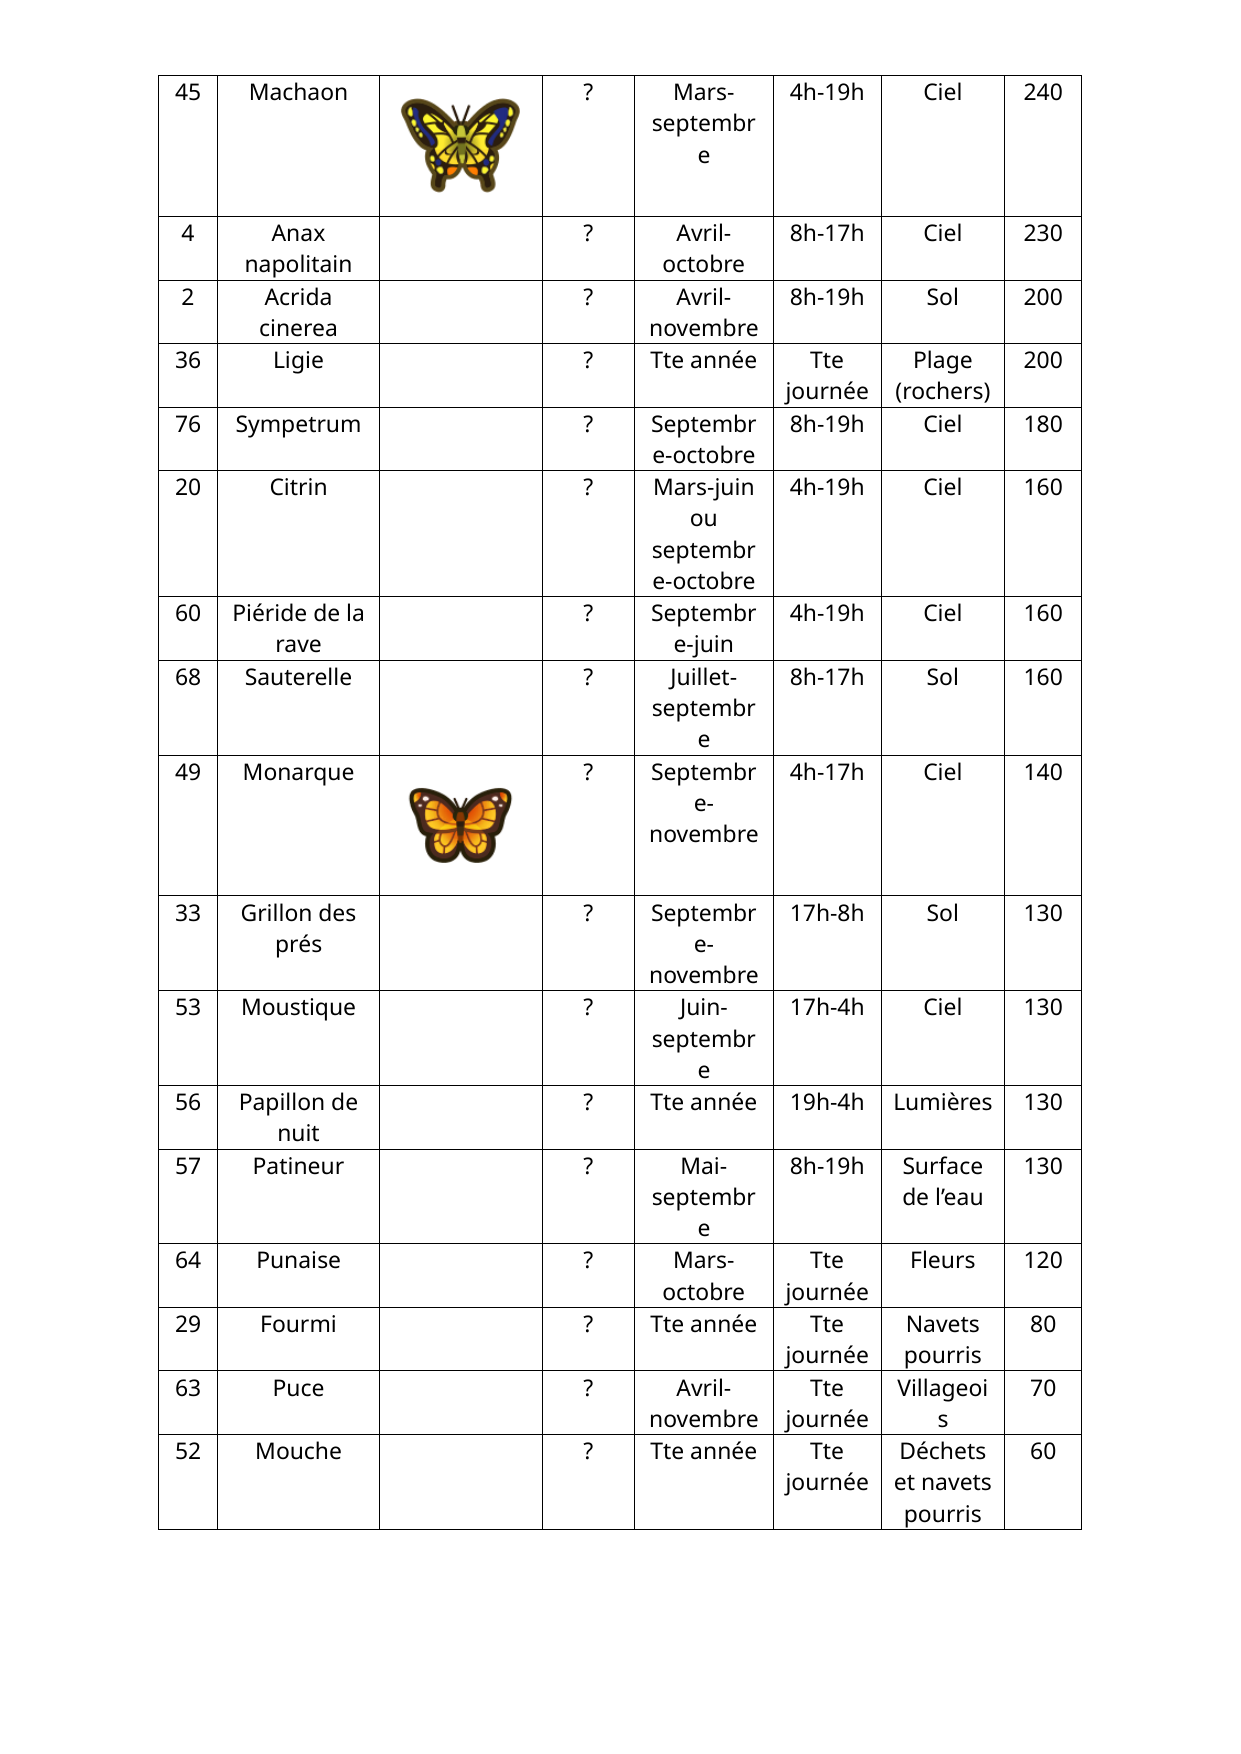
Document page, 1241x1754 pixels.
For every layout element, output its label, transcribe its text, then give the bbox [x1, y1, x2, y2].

table_cell ? [543, 1086, 634, 1148]
table_cell 8h-19h [774, 281, 881, 343]
table_cell 63 [159, 1371, 217, 1434]
table_cell Lumières [882, 1086, 1004, 1148]
table_cell 80 [1005, 1308, 1081, 1370]
table_cell Sympetrum [218, 408, 379, 470]
table_cell 53 [159, 991, 217, 1085]
table_cell Mars-juin ou septembre-octobre [635, 471, 773, 596]
table_cell 130 [1005, 896, 1081, 990]
table_cell [380, 1086, 542, 1148]
table_cell 4h-19h [774, 471, 881, 596]
table_cell Tte année [635, 1435, 773, 1529]
table_cell [380, 344, 542, 407]
table_cell Tte journée [774, 1435, 881, 1529]
table_cell Puce [218, 1371, 379, 1434]
table_cell 20 [159, 471, 217, 596]
table_cell 130 [1005, 1086, 1081, 1148]
table_cell ? [543, 661, 634, 754]
table_cell Moustique [218, 991, 379, 1085]
table_cell ? [543, 1150, 634, 1243]
table_cell [380, 661, 542, 754]
table_cell Septembre-novembre [635, 756, 773, 895]
table_cell Plage (rochers) [882, 344, 1004, 407]
table_cell ? [543, 991, 634, 1085]
table_cell 160 [1005, 597, 1081, 660]
table_cell Mars-octobre [635, 1244, 773, 1307]
table_cell Ligie [218, 344, 379, 407]
table_cell Juin-septembre [635, 991, 773, 1085]
table_cell Mouche [218, 1435, 379, 1529]
table_cell [380, 408, 542, 470]
table_cell 4h-19h [774, 597, 881, 660]
table_cell 240 [1005, 76, 1081, 216]
table_cell [380, 76, 542, 216]
table_cell Sauterelle [218, 661, 379, 754]
table_cell Piéride de la rave [218, 597, 379, 660]
table_cell Septembre-novembre [635, 896, 773, 990]
table_cell Avril-novembre [635, 1371, 773, 1434]
table_cell [380, 1371, 542, 1434]
table_cell Ciel [882, 756, 1004, 895]
table_cell ? [543, 344, 634, 407]
table_cell 160 [1005, 471, 1081, 596]
table_cell Septembre-juin [635, 597, 773, 660]
table_cell 130 [1005, 991, 1081, 1085]
table_cell 8h-17h [774, 217, 881, 279]
table_cell Sol [882, 661, 1004, 754]
table_cell Septembre-octobre [635, 408, 773, 470]
table_cell 8h-19h [774, 1150, 881, 1243]
table_cell [380, 281, 542, 343]
table_cell Machaon [218, 76, 379, 216]
table_cell Acrida cinerea [218, 281, 379, 343]
table_cell Tte année [635, 1086, 773, 1148]
table_cell Tte journée [774, 1244, 881, 1307]
table_cell 60 [159, 597, 217, 660]
table_cell Tte journée [774, 1308, 881, 1370]
table_cell Papillon de nuit [218, 1086, 379, 1148]
table_cell 49 [159, 756, 217, 895]
table_cell 36 [159, 344, 217, 407]
table_cell 180 [1005, 408, 1081, 470]
table_cell Surface de l’eau [882, 1150, 1004, 1243]
table_cell 2 [159, 281, 217, 343]
table_cell Sol [882, 896, 1004, 990]
table_cell [380, 1150, 542, 1243]
table_cell Punaise [218, 1244, 379, 1307]
table_cell [380, 597, 542, 660]
table_cell 76 [159, 408, 217, 470]
table_cell ? [543, 76, 634, 216]
table_cell Ciel [882, 991, 1004, 1085]
table_cell Patineur [218, 1150, 379, 1243]
table_cell ? [543, 896, 634, 990]
table_cell 200 [1005, 281, 1081, 343]
table_cell Mars-septembre [635, 76, 773, 216]
table_cell 64 [159, 1244, 217, 1307]
table_cell 8h-17h [774, 661, 881, 754]
table_cell 120 [1005, 1244, 1081, 1307]
table_cell 4h-19h [774, 76, 881, 216]
table_cell ? [543, 1371, 634, 1434]
table_cell 68 [159, 661, 217, 754]
table_cell ? [543, 1435, 634, 1529]
table_cell ? [543, 1308, 634, 1370]
table_cell Villageois [882, 1371, 1004, 1434]
table_cell Navets pourris [882, 1308, 1004, 1370]
table_cell 45 [159, 76, 217, 216]
table_cell 4 [159, 217, 217, 279]
table_cell 52 [159, 1435, 217, 1529]
table_cell 200 [1005, 344, 1081, 407]
table_cell 29 [159, 1308, 217, 1370]
table_cell 60 [1005, 1435, 1081, 1529]
table_cell ? [543, 756, 634, 895]
table_cell [380, 471, 542, 596]
table_cell 17h-4h [774, 991, 881, 1085]
table_cell Citrin [218, 471, 379, 596]
table_cell 4h-17h [774, 756, 881, 895]
table_cell Avril-octobre [635, 217, 773, 279]
table_cell 56 [159, 1086, 217, 1148]
table_cell 160 [1005, 661, 1081, 754]
table_cell Juillet-septembre [635, 661, 773, 754]
table_cell ? [543, 471, 634, 596]
table_cell Sol [882, 281, 1004, 343]
table_cell Tte année [635, 344, 773, 407]
table_cell Fourmi [218, 1308, 379, 1370]
table_cell Tte année [635, 1308, 773, 1370]
table_cell Ciel [882, 76, 1004, 216]
table_cell [380, 1435, 542, 1529]
table_cell ? [543, 1244, 634, 1307]
table_cell 57 [159, 1150, 217, 1243]
table_cell Ciel [882, 217, 1004, 279]
table_cell 140 [1005, 756, 1081, 895]
table_cell 19h-4h [774, 1086, 881, 1148]
table_cell 17h-8h [774, 896, 881, 990]
table_cell 230 [1005, 217, 1081, 279]
table_cell ? [543, 597, 634, 660]
table_cell ? [543, 281, 634, 343]
table_cell [380, 1244, 542, 1307]
table_cell ? [543, 408, 634, 470]
table_cell [380, 756, 542, 895]
table_cell 70 [1005, 1371, 1081, 1434]
table_cell 130 [1005, 1150, 1081, 1243]
table_cell Monarque [218, 756, 379, 895]
table_cell ? [543, 217, 634, 279]
table_cell Ciel [882, 597, 1004, 660]
table_cell Ciel [882, 408, 1004, 470]
table_cell 8h-19h [774, 408, 881, 470]
table_cell Tte journée [774, 1371, 881, 1434]
table_cell Grillon des prés [218, 896, 379, 990]
table_cell 33 [159, 896, 217, 990]
table_cell Déchets et navets pourris [882, 1435, 1004, 1529]
table_cell Avril-novembre [635, 281, 773, 343]
table_cell Mai-septembre [635, 1150, 773, 1243]
table_cell [380, 1308, 542, 1370]
table_cell Ciel [882, 471, 1004, 596]
table_cell [380, 217, 542, 279]
table_cell [380, 991, 542, 1085]
table_cell Fleurs [882, 1244, 1004, 1307]
table_cell Anax napolitain [218, 217, 379, 279]
table_cell [380, 896, 542, 990]
table_cell Tte journée [774, 344, 881, 407]
